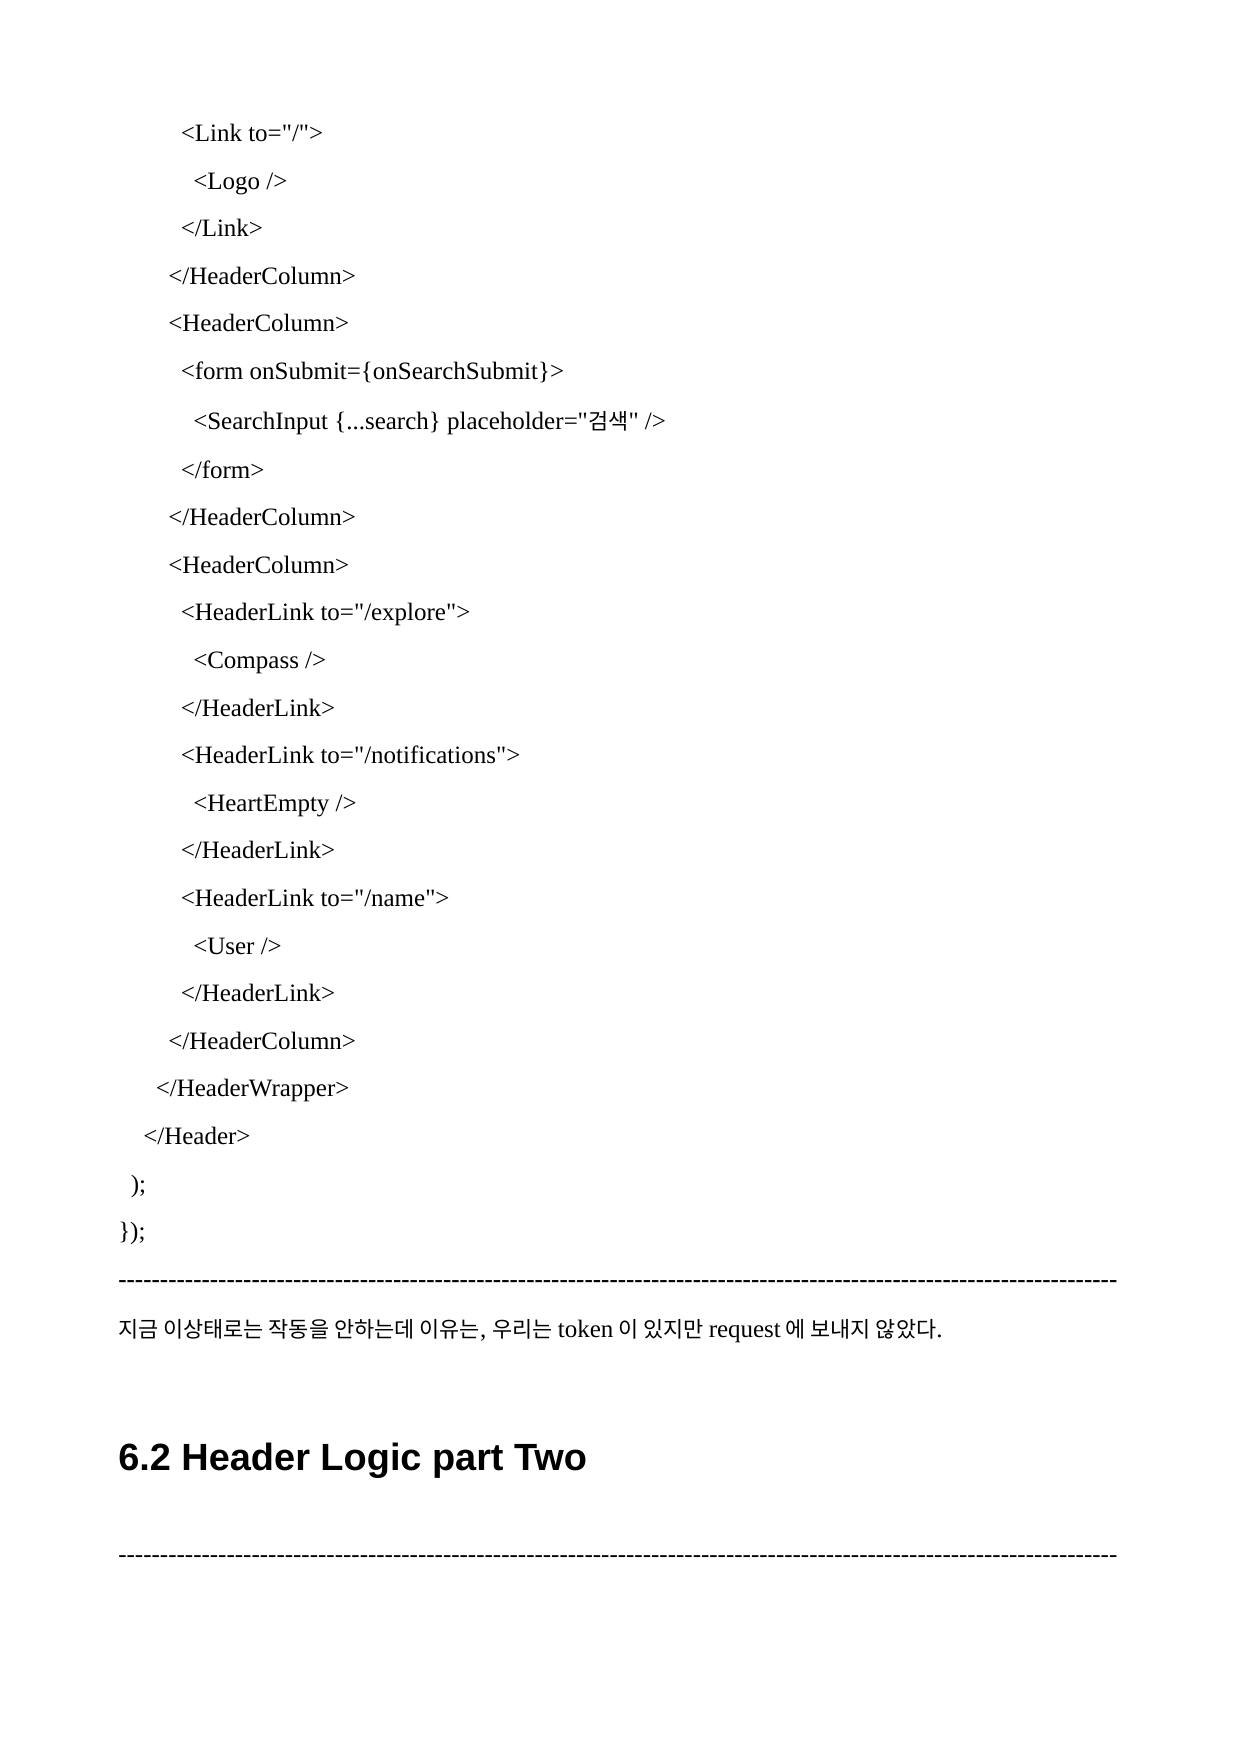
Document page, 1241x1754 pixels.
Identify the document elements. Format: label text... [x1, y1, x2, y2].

text </HeaderColumn> [118, 502, 1122, 531]
text <User /> [118, 931, 1122, 959]
text <HeaderColumn> [118, 308, 1122, 337]
text </HeaderColumn> [118, 261, 1122, 290]
text <HeaderLink to="/notifications"> [118, 740, 1122, 769]
text <SearchInput {...search} placeholder="검색" /> [118, 404, 1122, 435]
text </HeaderWrapper> [118, 1073, 1122, 1102]
subtitle 6.2 Header Logic part Two [118, 1435, 1122, 1479]
text </Link> [118, 213, 1122, 242]
text <HeaderLink to="/explore"> [118, 597, 1122, 626]
text ); [118, 1169, 1122, 1197]
text <HeaderColumn> [118, 550, 1122, 579]
text ------------------------------------------------------------------------------------------------------------------------ [118, 1264, 1122, 1293]
text <form onSubmit={onSearchSubmit}> [118, 356, 1122, 385]
text </HeaderLink> [118, 978, 1122, 1007]
text </HeaderLink> [118, 693, 1122, 721]
text <HeaderLink to="/name"> [118, 883, 1122, 912]
text <HeartEmpty /> [118, 788, 1122, 817]
text </Header> [118, 1121, 1122, 1150]
text </HeaderColumn> [118, 1026, 1122, 1055]
text 지금 이상태로는 작동을 안하는데 이유는, 우리는 token이 있지만 request에 보내지 않았다. [118, 1312, 1122, 1343]
text </HeaderLink> [118, 836, 1122, 864]
text }); [118, 1216, 1122, 1245]
text <Link to="/"> [118, 118, 1122, 147]
text <Logo /> [118, 166, 1122, 194]
text <Compass /> [118, 645, 1122, 674]
text ------------------------------------------------------------------------------------------------------------------------ [118, 1539, 1122, 1568]
text </form> [118, 455, 1122, 483]
